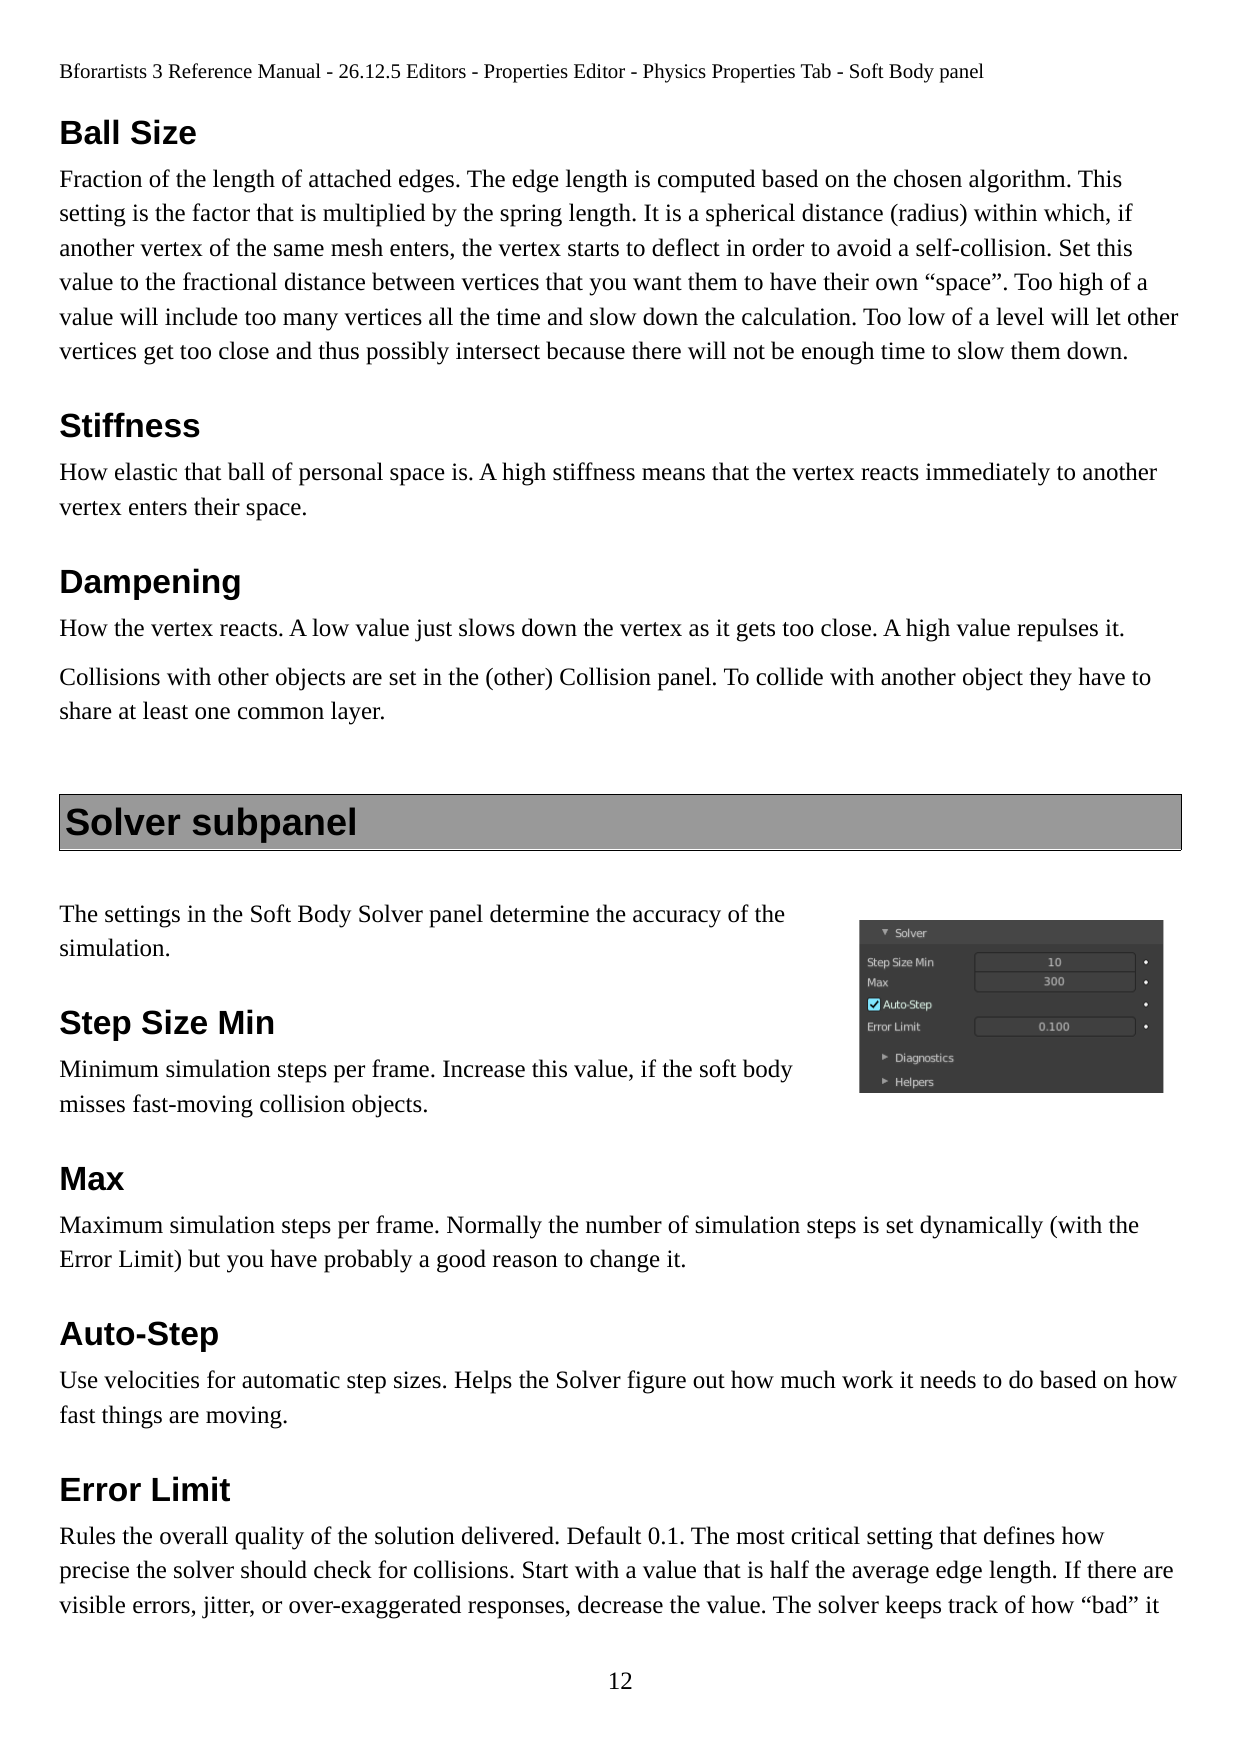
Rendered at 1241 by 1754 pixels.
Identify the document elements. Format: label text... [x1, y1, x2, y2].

subtitle Stiffness [59, 406, 1181, 445]
text Use velocities for automatic step sizes. Helps the Solver figure out how much work it needs to do based on how fast things are moving. [59, 1365, 1181, 1428]
subtitle Step Size Min [59, 1003, 859, 1042]
subtitle Ball Size [59, 113, 1181, 151]
text Minimum simulation steps per frame. Increase this value, if the soft body misses fast-moving collision objects. [59, 1054, 1181, 1117]
subtitle Dampening [59, 562, 1181, 600]
text Collisions with other objects are set in the (other) Collision panel. To collide with another object they have to share at least one common layer. [59, 662, 1181, 725]
subtitle Error Limit [59, 1470, 1181, 1508]
subtitle Auto-Step [59, 1314, 1181, 1353]
text How elastic that ball of personal space is. A high stiffness means that the vertex reacts immediately to another vertex enters their space. [59, 457, 1181, 520]
picture [859, 920, 1164, 1093]
text How the vertex reacts. A low value just slows down the vertex as it gets too close. A high value repulses it. [59, 613, 1181, 641]
text The settings in the Soft Body Solver panel determine the accuracy of the simulation. [59, 899, 1181, 962]
table_header Solver subpanel [60, 795, 1181, 849]
text Maximum simulation steps per frame. Normally the number of simulation steps is set dynamically (with the Error Limit) but you have probably a good reason to change it. [59, 1210, 1181, 1273]
subtitle [1164, 1003, 1181, 1042]
text Rules the overall quality of the solution delivered. Default 0.1. The most critical setting that defines how precise the solver should check for collisions. Start with a value that is half the average edge length. If there are visible errors, jitter, or over-exaggerated responses, decrease the value. The solver keeps track of how “bad” it [59, 1521, 1181, 1618]
text Fraction of the length of attached edges. The edge length is computed based on the chosen algorithm. This setting is the factor that is multiplied by the spring length. It is a spherical distance (radius) within which, if another vertex of the same mesh enters, the vertex starts to deflect in order to avoid a self-collision. Set this value to the fractional distance between vertices that you want them to have their own “space”. Too high of a value will include too many vertices all the time and slow down the calculation. Too low of a level will let other vertices get too close and thus possibly intersect because there will not be enough time to slow them down. [59, 164, 1181, 365]
subtitle Max [59, 1159, 1181, 1197]
